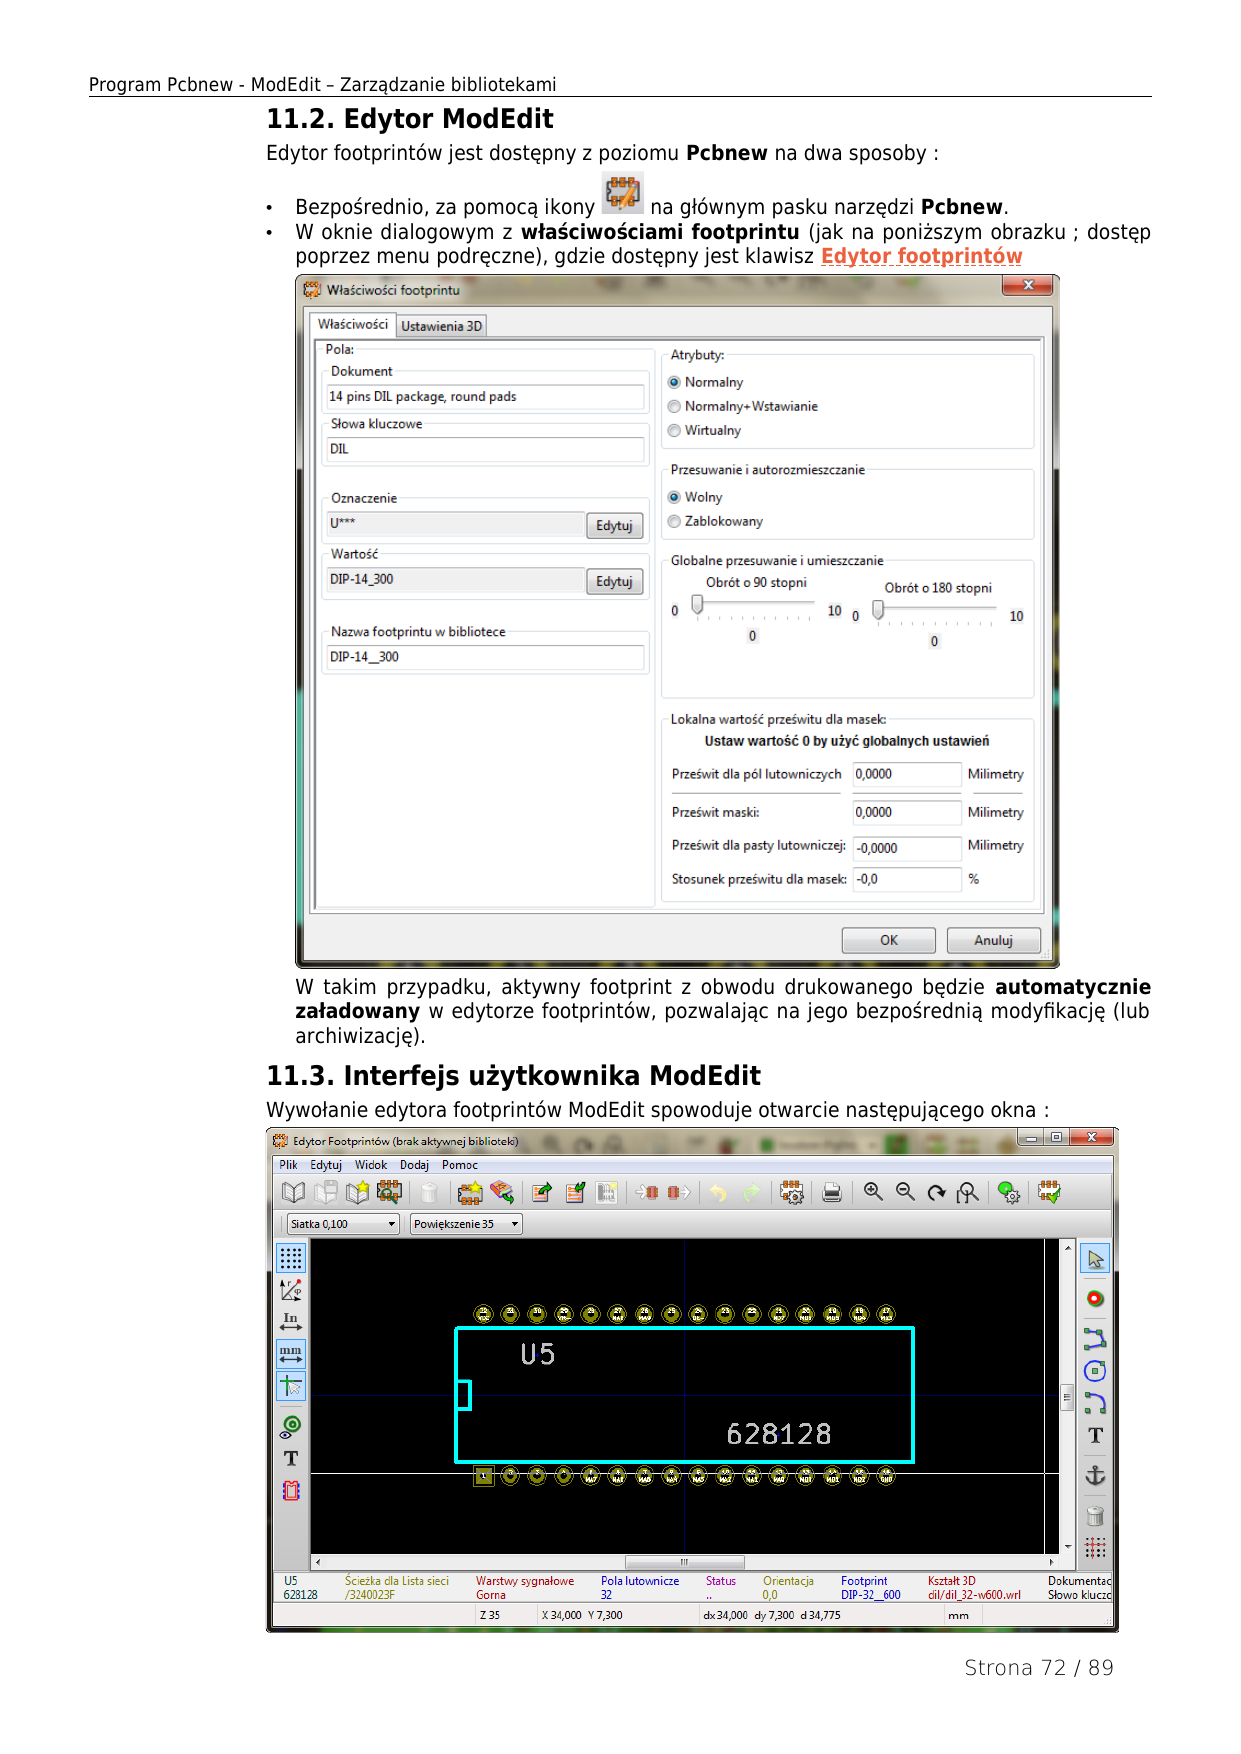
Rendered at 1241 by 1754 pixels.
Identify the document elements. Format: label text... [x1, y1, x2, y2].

list Bezpośrednio, za pomocą ikony na głównym pasku narzędzi Pcbnew. [266, 165, 1152, 219]
text Wywołanie edytora footprintów ModEdit spowoduje otwarcie następującego okna : [266, 1097, 1152, 1122]
picture [295, 274, 1060, 969]
picture [265, 1127, 1119, 1633]
text Edytor footprintów jest dostępny z poziomu Pcbnew na dwa sposoby : [266, 141, 1152, 165]
subtitle Interfejs użytkownika ModEdit [266, 1060, 1152, 1092]
subtitle Edytor ModEdit [266, 103, 1152, 135]
list W oknie dialogowym z właściwościami footprintu (jak na poniższym obrazku ; dostęp poprzez menu podręczne), gdzie dostępny jest klawisz Edytor footprintów W takim przypadku, aktywny footprint z obwodu drukowanego będzie automatycznie załadowany w edytorze footprintów, pozwalając na jego bezpośrednią modyfikację (lub archiwizację). [266, 219, 1152, 1048]
picture [601, 171, 645, 214]
